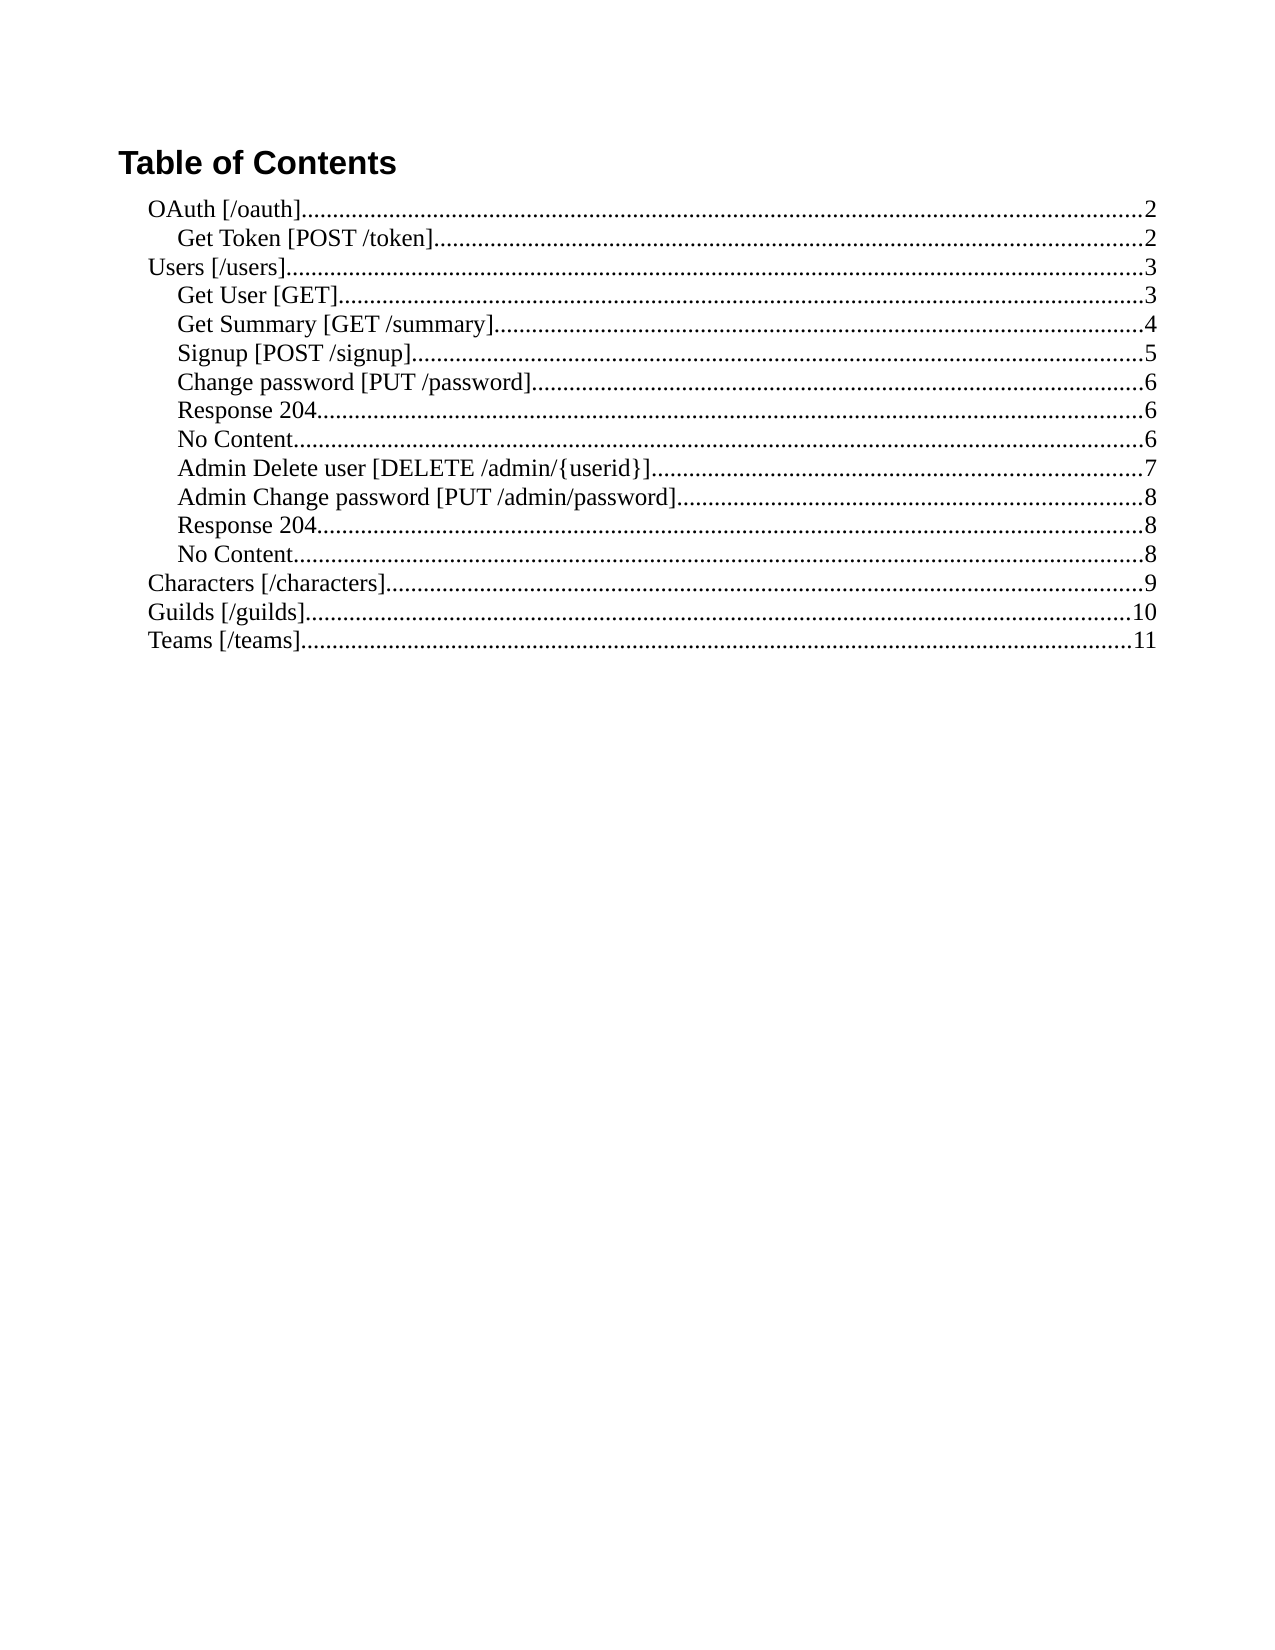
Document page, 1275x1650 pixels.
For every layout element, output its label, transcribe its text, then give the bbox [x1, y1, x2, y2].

text Admin Change password [PUT /admin/password] 8 [177, 482, 1157, 510]
text Get User [GET] 3 [177, 280, 1157, 309]
text Signup [POST /signup] 5 [177, 338, 1157, 367]
text OAuth [/oauth] 2 [148, 194, 1157, 223]
text Get Token [POST /token] 2 [177, 223, 1157, 252]
subtitle Table of Contents [118, 143, 1157, 182]
text Characters [/characters] 9 [148, 568, 1157, 597]
text Response 204 8 [177, 510, 1157, 539]
text No Content 6 [177, 424, 1157, 453]
text Change password [PUT /password] 6 [177, 367, 1157, 395]
text Teams [/teams] 11 [148, 625, 1157, 654]
text Admin Delete user [DELETE /admin/{userid}] 7 [177, 453, 1157, 482]
text Get Summary [GET /summary] 4 [177, 309, 1157, 338]
text No Content 8 [177, 539, 1157, 568]
text Response 204 6 [177, 395, 1157, 424]
text Guilds [/guilds] 10 [148, 597, 1157, 625]
text Users [/users] 3 [148, 252, 1157, 280]
